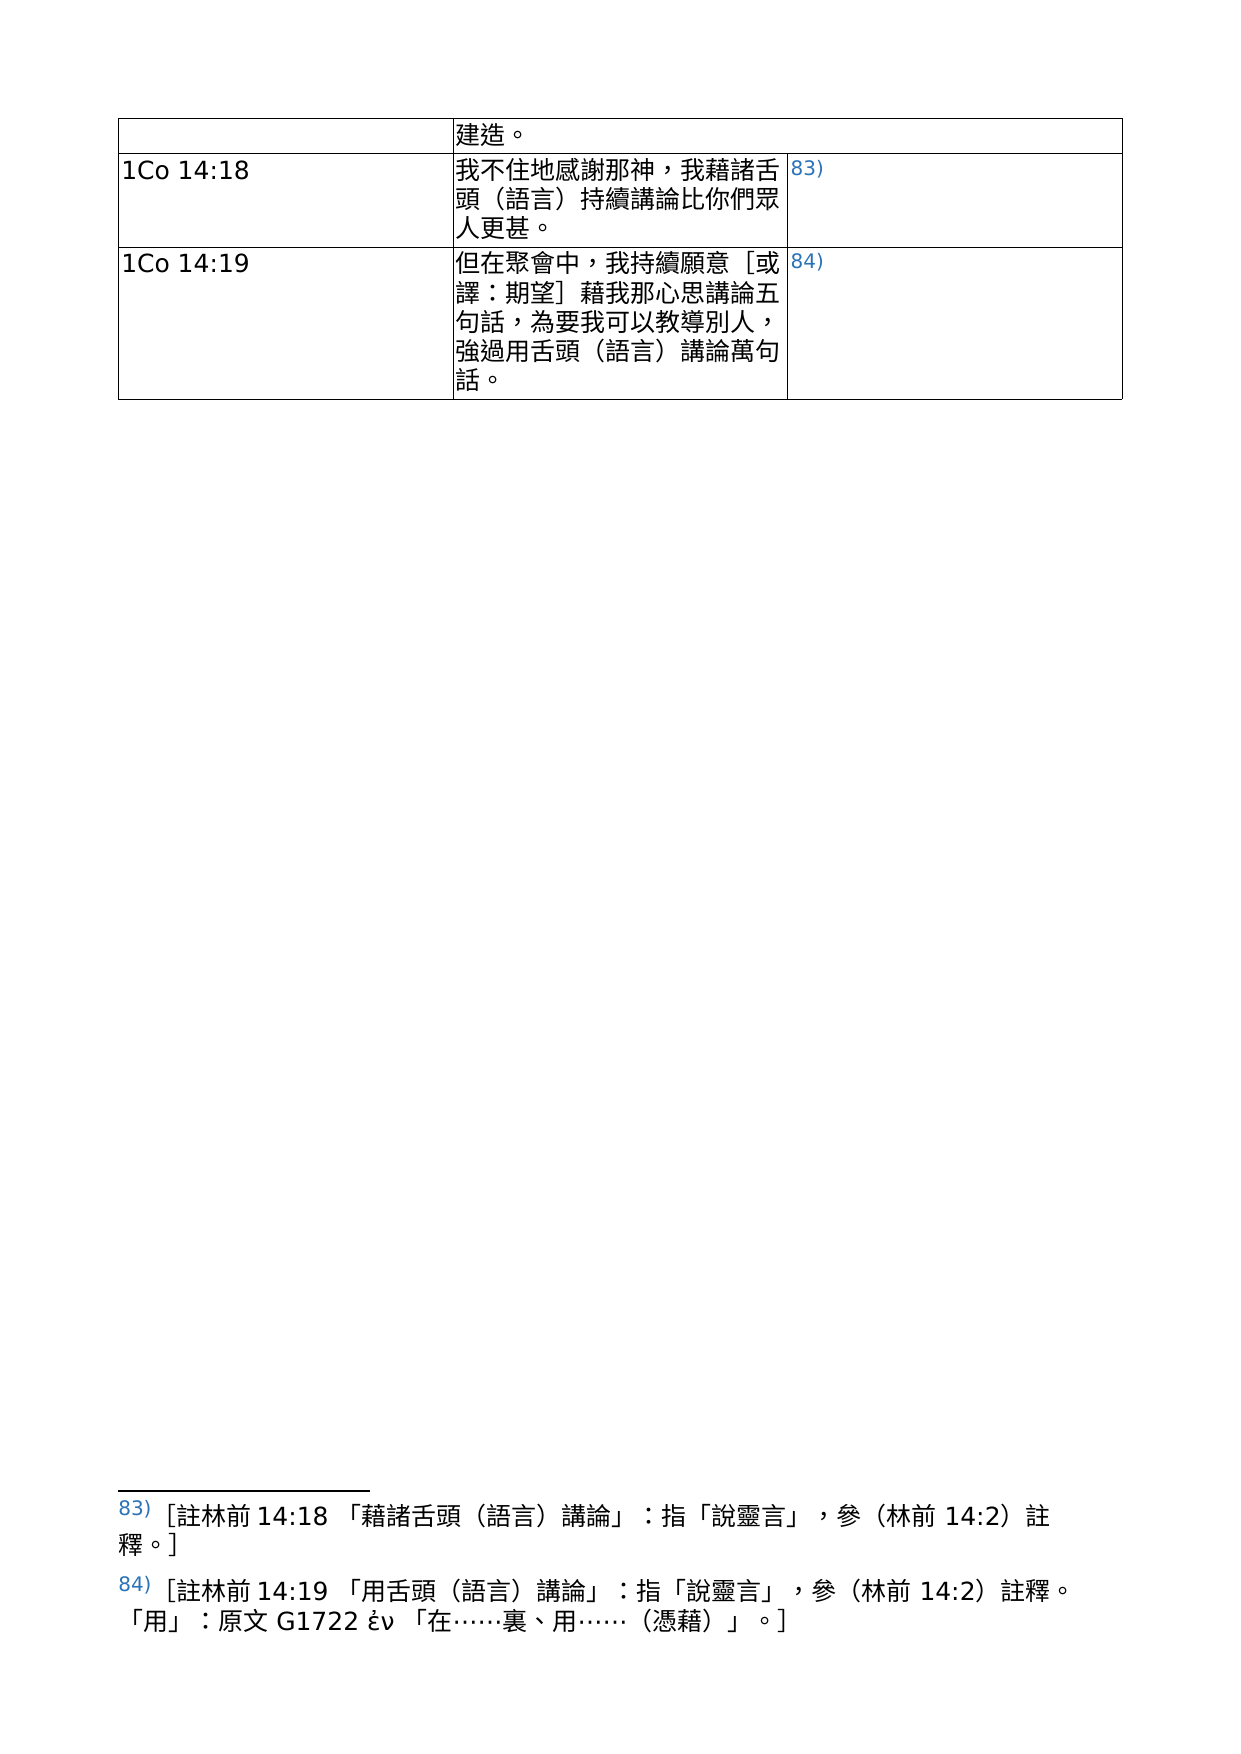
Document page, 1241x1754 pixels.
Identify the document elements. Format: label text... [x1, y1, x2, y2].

table_cell 1Co 14:19 [119, 248, 453, 398]
table_cell 我不住地感謝那神，我藉諸舌頭（語言）持續講論比你們眾人更甚。 [454, 154, 787, 247]
table_cell [788, 154, 1122, 247]
table_cell [788, 248, 1122, 398]
table_cell 1Co 14:18 [119, 154, 453, 247]
table_cell [119, 119, 453, 153]
table_cell 但在聚會中，我持續願意［或譯：期望］藉我那心思講論五句話，為要我可以教導別人，強過用舌頭（語言）講論萬句話。 [454, 248, 787, 398]
table_cell 建造。 [454, 119, 1122, 153]
